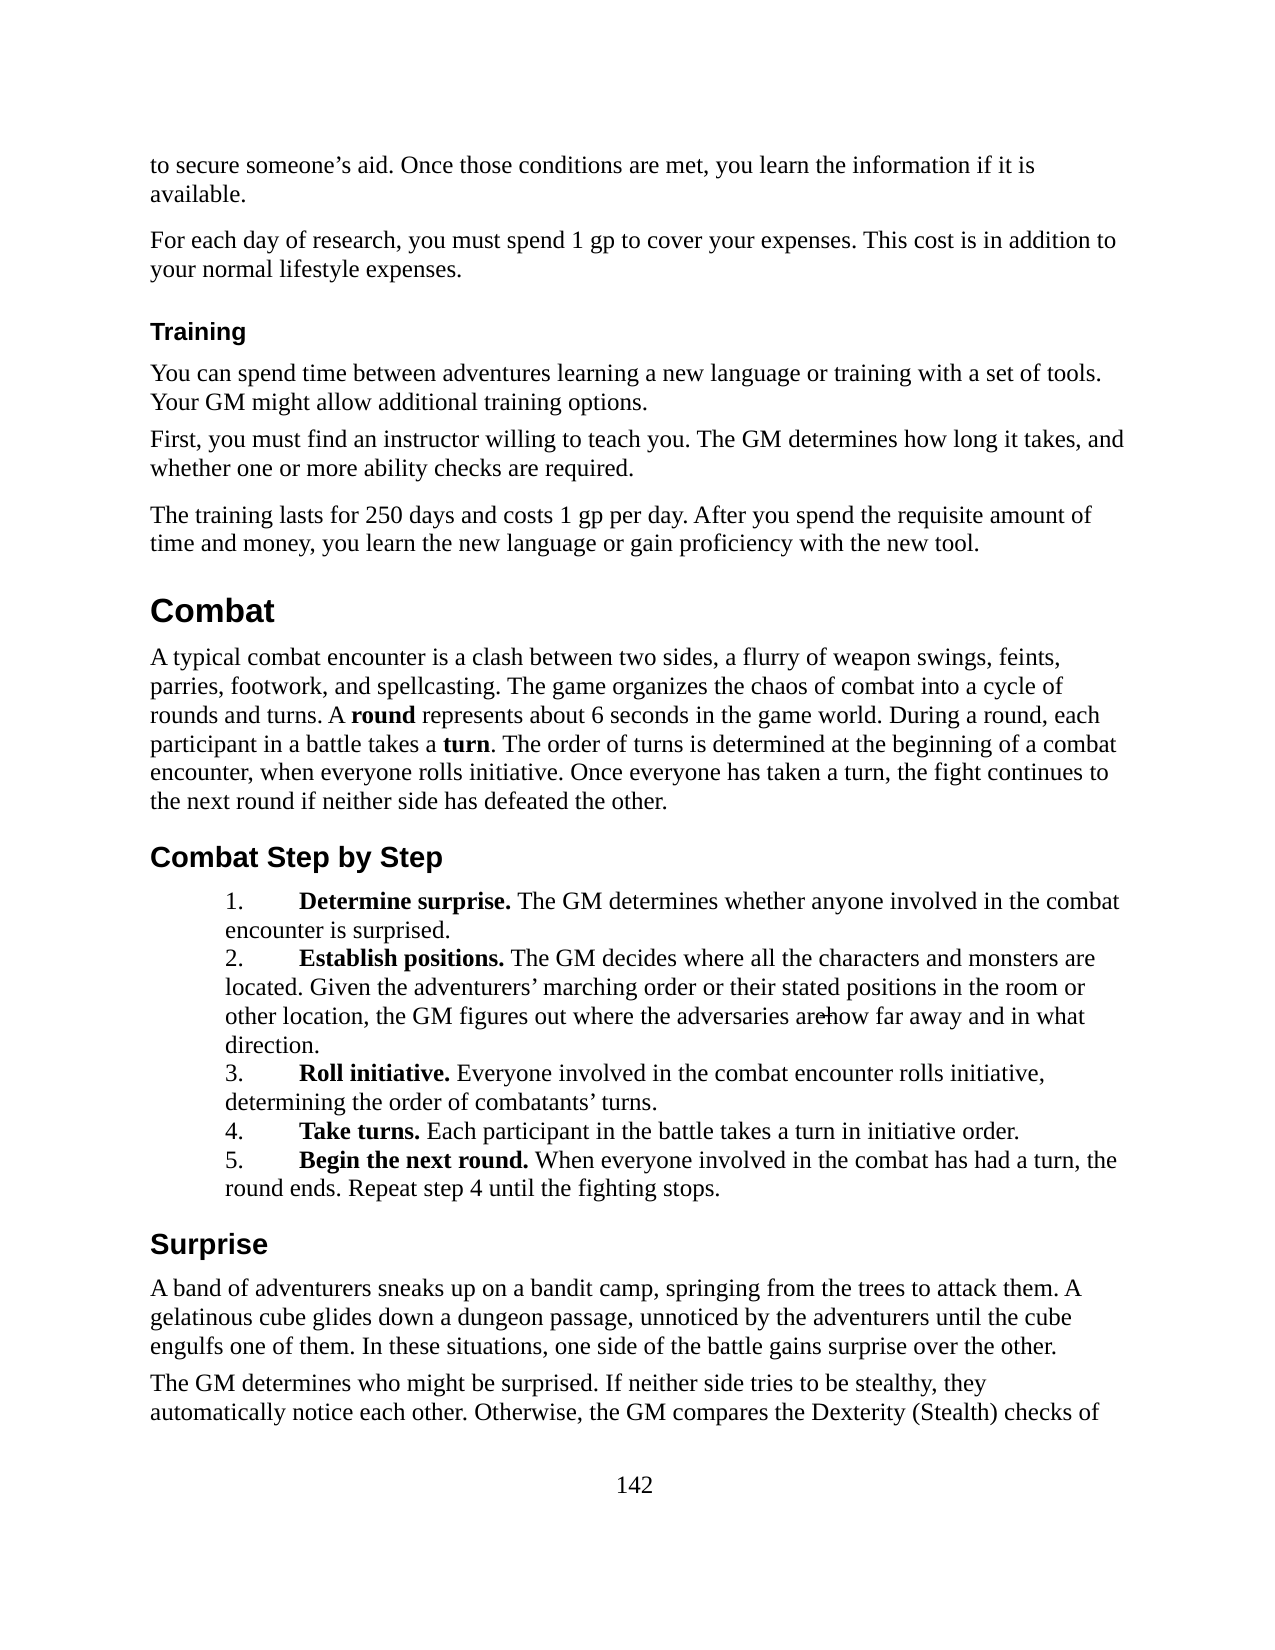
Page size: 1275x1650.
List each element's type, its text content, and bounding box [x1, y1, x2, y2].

subtitle Surprise [150, 1227, 1125, 1261]
subtitle Combat [150, 591, 1125, 630]
subtitle Training [150, 317, 1125, 345]
text to secure someone’s aid. Once those conditions are met, you learn the information if it is available. [150, 150, 1125, 207]
text For each day of research, you must spend 1 gp to cover your expenses. This cost is in addition to your normal lifestyle expenses. [150, 225, 1125, 283]
subtitle Combat Step by Step [150, 840, 1125, 873]
list Establish positions. The GM decides where all the characters and monsters are located. Given the adventurers’ marching order or their stated positions in the room or other location, the GM figures out where the adversaries are̶how far away and in what direction. [225, 943, 1125, 1058]
text First, you must find an instructor willing to teach you. The GM determines how long it takes, and whether one or more ability checks are required. [150, 424, 1125, 482]
list Begin the next round. When everyone involved in the combat has had a turn, the round ends. Repeat step 4 until the fighting stops. [225, 1145, 1125, 1202]
text The training lasts for 250 days and costs 1 gp per day. After you spend the requisite amount of time and money, you learn the new language or gain proficiency with the new tool. [150, 500, 1125, 557]
text A typical combat encounter is a clash between two sides, a flurry of weapon swings, feints, parries, footwork, and spellcasting. The game organizes the chaos of combat into a cycle of rounds and turns. A round represents about 6 seconds in the game world. During a round, each participant in a battle takes a turn. The order of turns is determined at the beginning of a combat encounter, when everyone rolls initiative. Once everyone has taken a turn, the fight continues to the next round if neither side has defeated the other. [150, 642, 1125, 815]
list Roll initiative. Everyone involved in the combat encounter rolls initiative, determining the order of combatants’ turns. [225, 1058, 1125, 1116]
text A band of adventurers sneaks up on a bandit camp, springing from the trees to attack them. A gelatinous cube glides down a dungeon passage, unnoticed by the adventurers until the cube engulfs one of them. In these situations, one side of the battle gains surprise over the other. [150, 1273, 1125, 1359]
text You can spend time between adventures learning a new language or training with a set of tools. Your GM might allow additional training options. [150, 358, 1125, 415]
text The GM determines who might be surprised. If neither side tries to be stealthy, they automatically notice each other. Otherwise, the GM compares the Dexterity (Stealth) checks of [150, 1368, 1125, 1426]
list Determine surprise. The GM determines whether anyone involved in the combat encounter is surprised. [225, 886, 1125, 943]
list Take turns. Each participant in the battle takes a turn in initiative order. [225, 1116, 1125, 1145]
